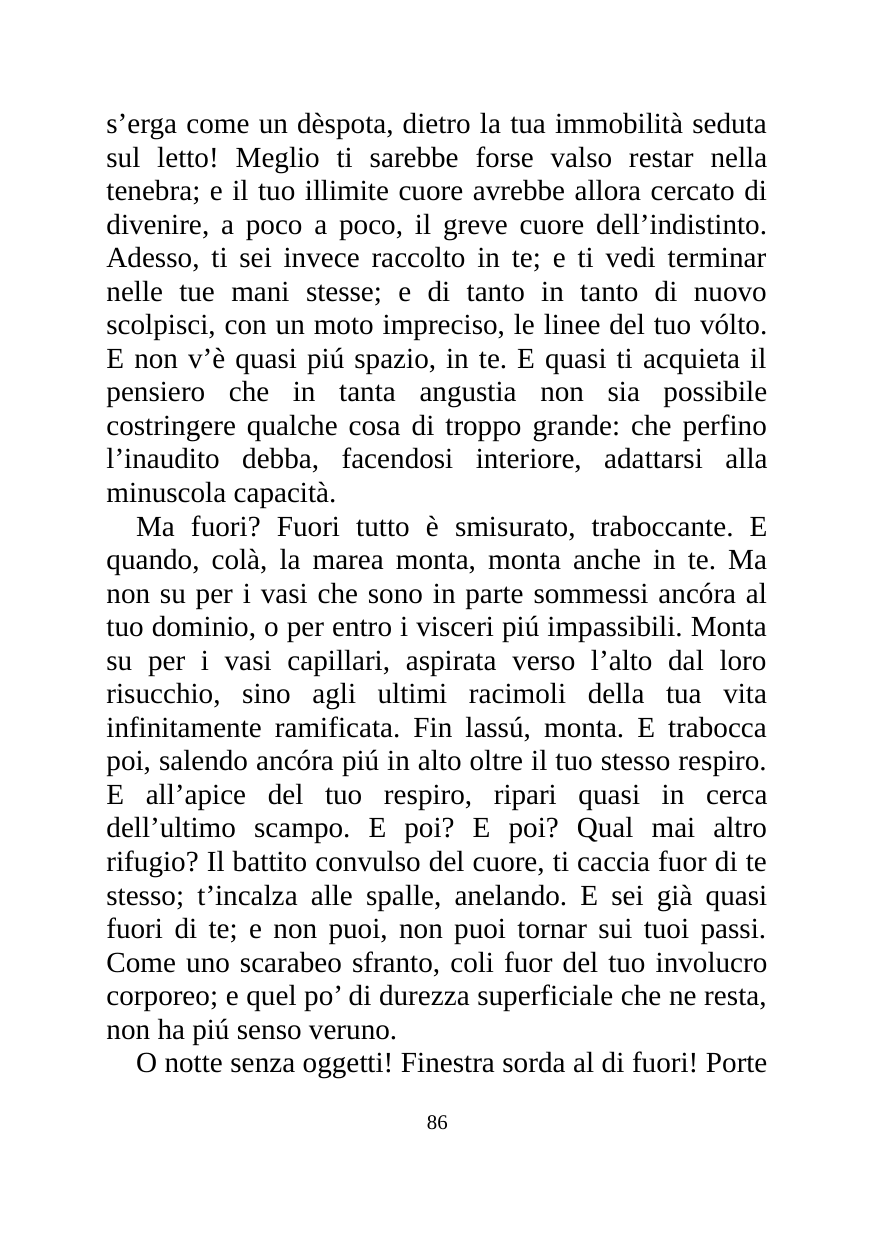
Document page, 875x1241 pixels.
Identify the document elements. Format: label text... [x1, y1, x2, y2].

text Ma fuori? Fuori tutto è smisurato, traboccante. E quando, colà, la marea monta, monta anche in te. Ma non su per i vasi che sono in parte sommessi ancóra al tuo dominio, o per entro i visceri piú impassibili. Monta su per i vasi capillari, aspirata verso l’alto dal loro risucchio, sino agli ultimi racimoli della tua vita infinitamente ramificata. Fin lassú, monta. E trabocca poi, salendo ancóra piú in alto oltre il tuo stesso respiro. E all’apice del tuo respiro, ripari quasi in cerca dell’ultimo scampo. E poi? E poi? Qual mai altro rifugio? Il battito convulso del cuore, ti caccia fuor di te stesso; t’incalza alle spalle, anelando. E sei già quasi fuori di te; e non puoi, non puoi tornar sui tuoi passi. Come uno scarabeo sfranto, coli fuor del tuo involucro corporeo; e quel po’ di durezza superficiale che ne resta, non ha piú senso veruno. [106, 509, 768, 1045]
text O notte senza oggetti! Finestra sorda al di fuori! Porte [106, 1045, 768, 1079]
text s’erga come un dèspota, dietro la tua immobilità seduta sul letto! Meglio ti sarebbe forse valso restar nella tenebra; e il tuo illimite cuore avrebbe allora cercato di divenire, a poco a poco, il greve cuore dell’indistinto. Adesso, ti sei invece raccolto in te; e ti vedi terminar nelle tue mani stesse; e di tanto in tanto di nuovo scolpisci, con un moto impreciso, le linee del tuo vólto. E non v’è quasi piú spazio, in te. E quasi ti acquieta il pensiero che in tanta angustia non sia possibile costringere qualche cosa di troppo grande: che perfino l’inaudito debba, facendosi interiore, adattarsi alla minuscola capacità. [106, 106, 768, 509]
